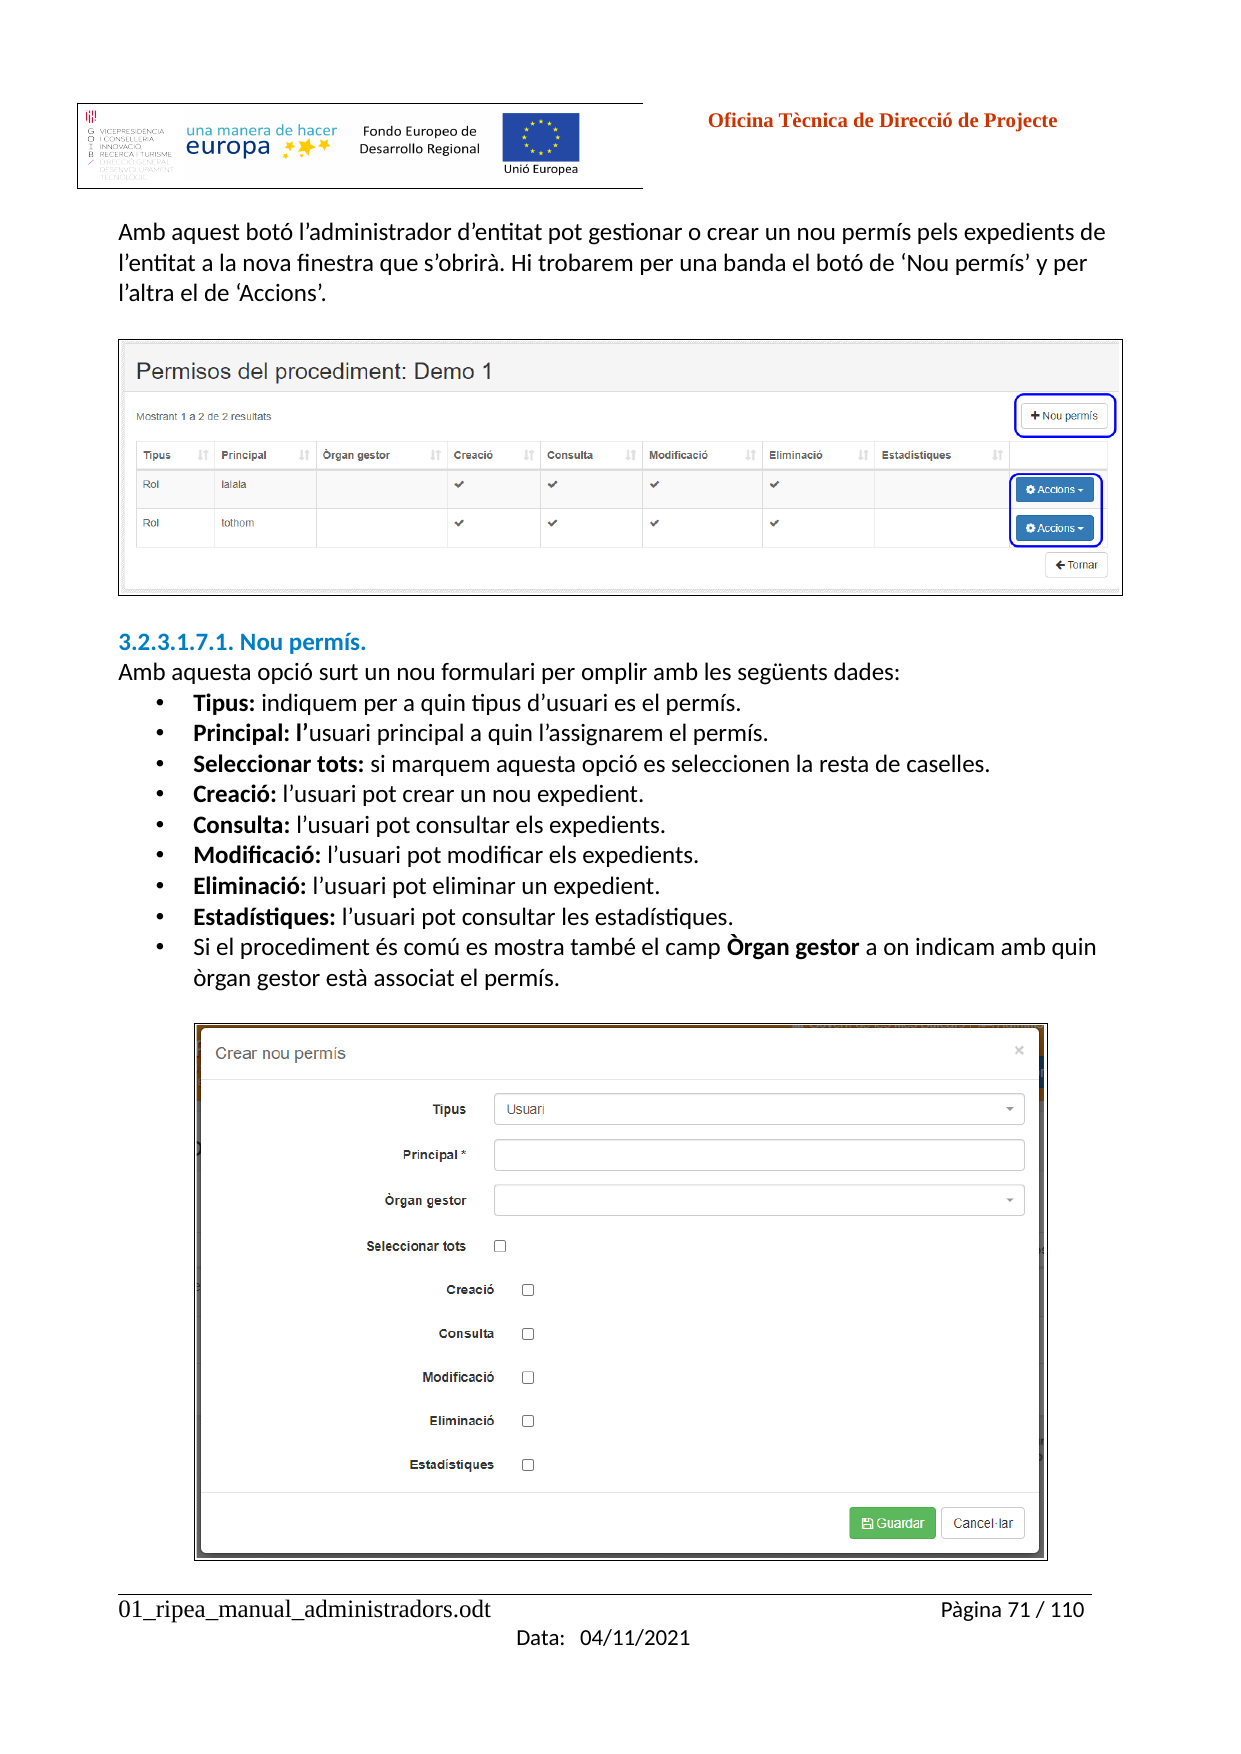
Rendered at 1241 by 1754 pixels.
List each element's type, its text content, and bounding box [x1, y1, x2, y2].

list Tipus: indiquem per a quin tipus d’usuari es el permís. [156, 687, 1122, 718]
list Eliminació: l’usuari pot eliminar un expedient. [156, 870, 1122, 901]
list Seleccionar tots: si marquem aquesta opció es seleccionen la resta de caselles. [156, 748, 1122, 779]
list Creació: l’usuari pot crear un nou expedient. [156, 779, 1122, 809]
subtitle 3.2.3.1.7.1. Nou permís. [118, 626, 1122, 657]
picture [184, 108, 585, 182]
list Si el procediment és comú es mostra també el camp Òrgan gestor a on indicam amb quin òrgan gestor està associat el permís. [156, 931, 1122, 992]
list Principal: l’usuari principal a quin l’assignarem el permís. [156, 718, 1122, 748]
list Estadístiques: l’usuari pot consultar les estadístiques. [156, 901, 1122, 931]
list Consulta: l’usuari pot consultar els expedients. [156, 809, 1122, 840]
picture [196, 1025, 1044, 1558]
picture [121, 341, 1119, 593]
text Amb aquesta opció surt un nou formulari per omplir amb les següents dades: [118, 657, 1122, 687]
list Modificació: l’usuari pot modificar els expedients. [156, 840, 1122, 870]
picture [82, 108, 178, 182]
text Amb aquest botó l’administrador d’entitat pot gestionar o crear un nou permís pels expedients de l’entitat a la nova finestra que s’obrirà. Hi trobarem per una banda el botó de ‘Nou permís’ y per l’altra el de ‘Accions’. [118, 216, 1122, 308]
